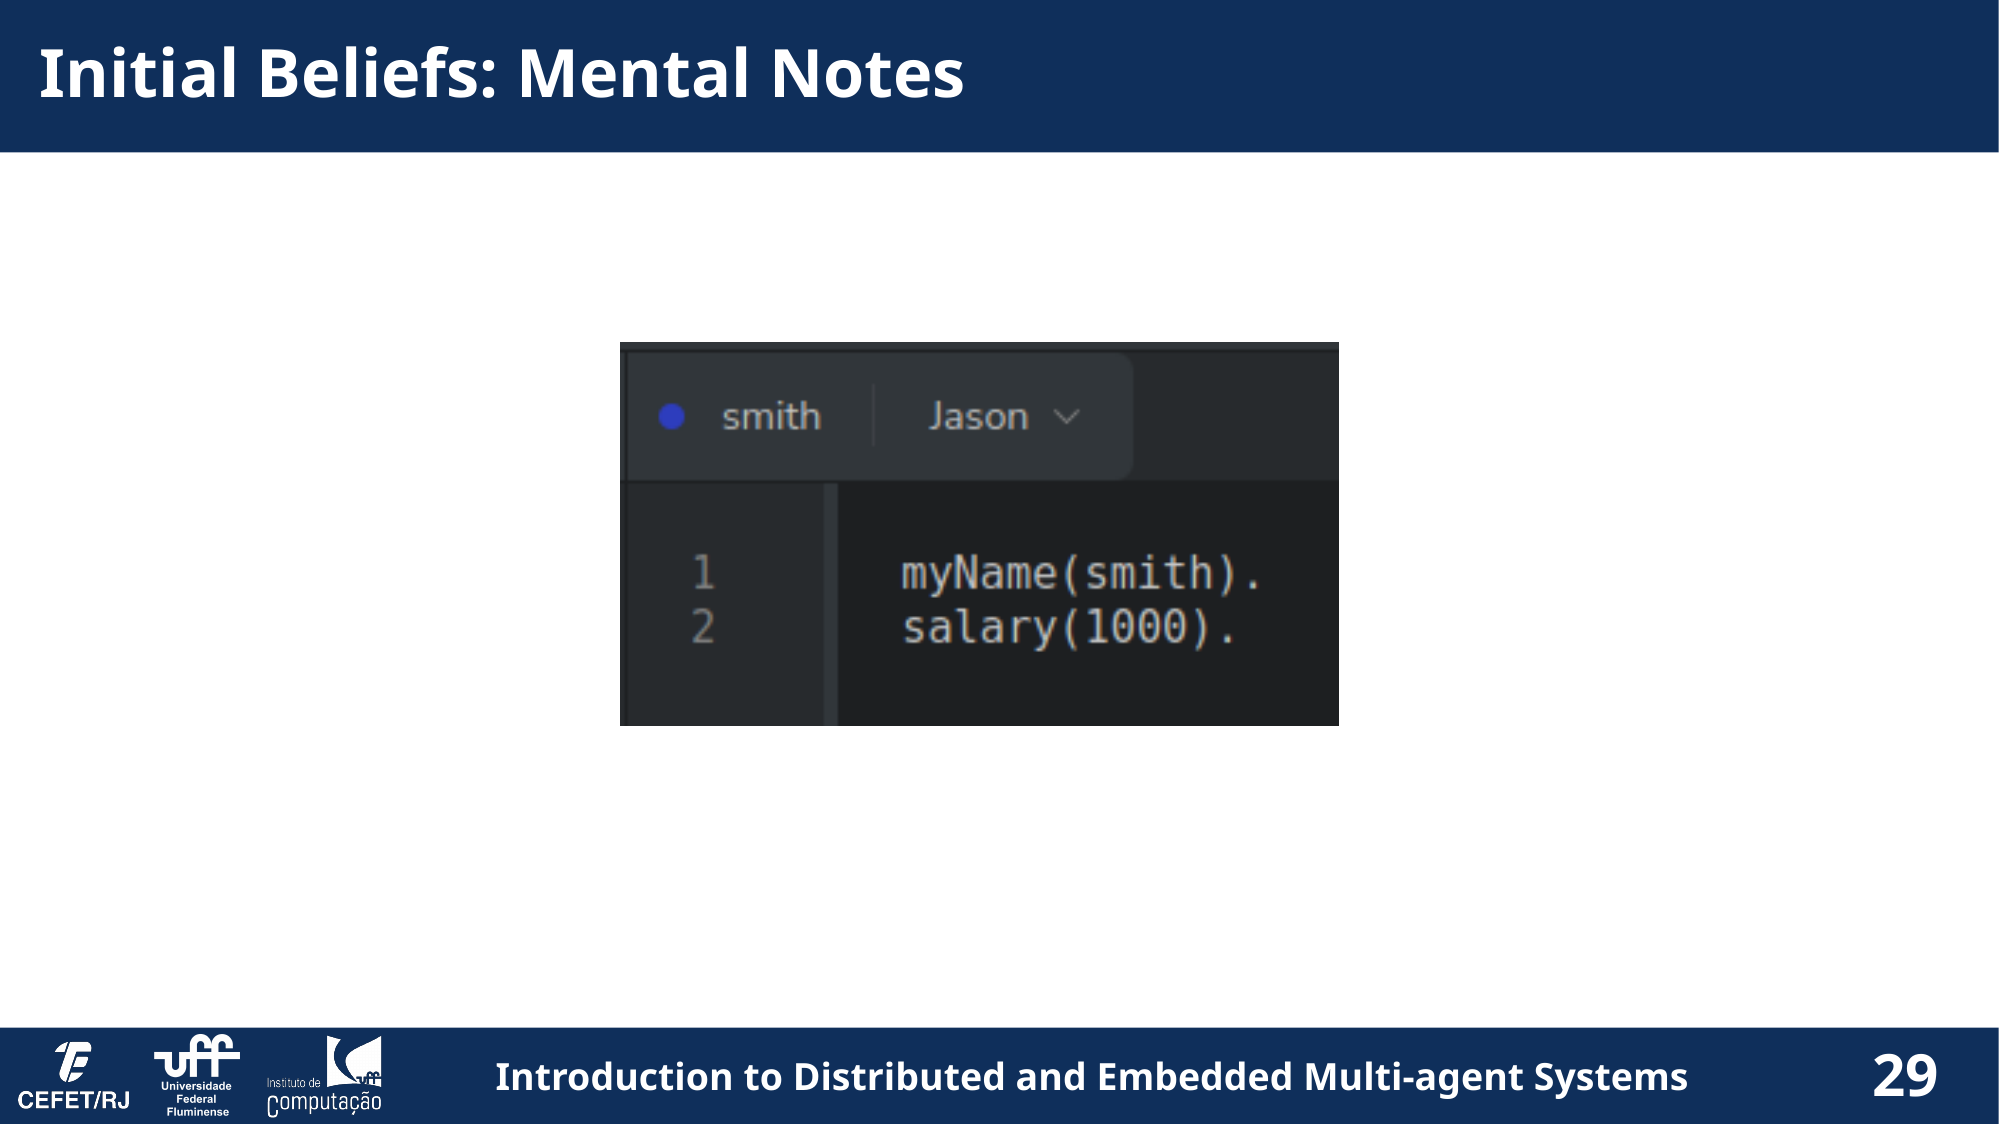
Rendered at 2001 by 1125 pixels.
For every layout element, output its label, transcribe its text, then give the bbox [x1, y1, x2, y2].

text_box Initial Beliefs: Mental Notes [25, 23, 1999, 119]
picture [153, 1033, 241, 1121]
picture [620, 342, 1339, 726]
picture [265, 1033, 383, 1118]
picture [18, 1021, 129, 1125]
